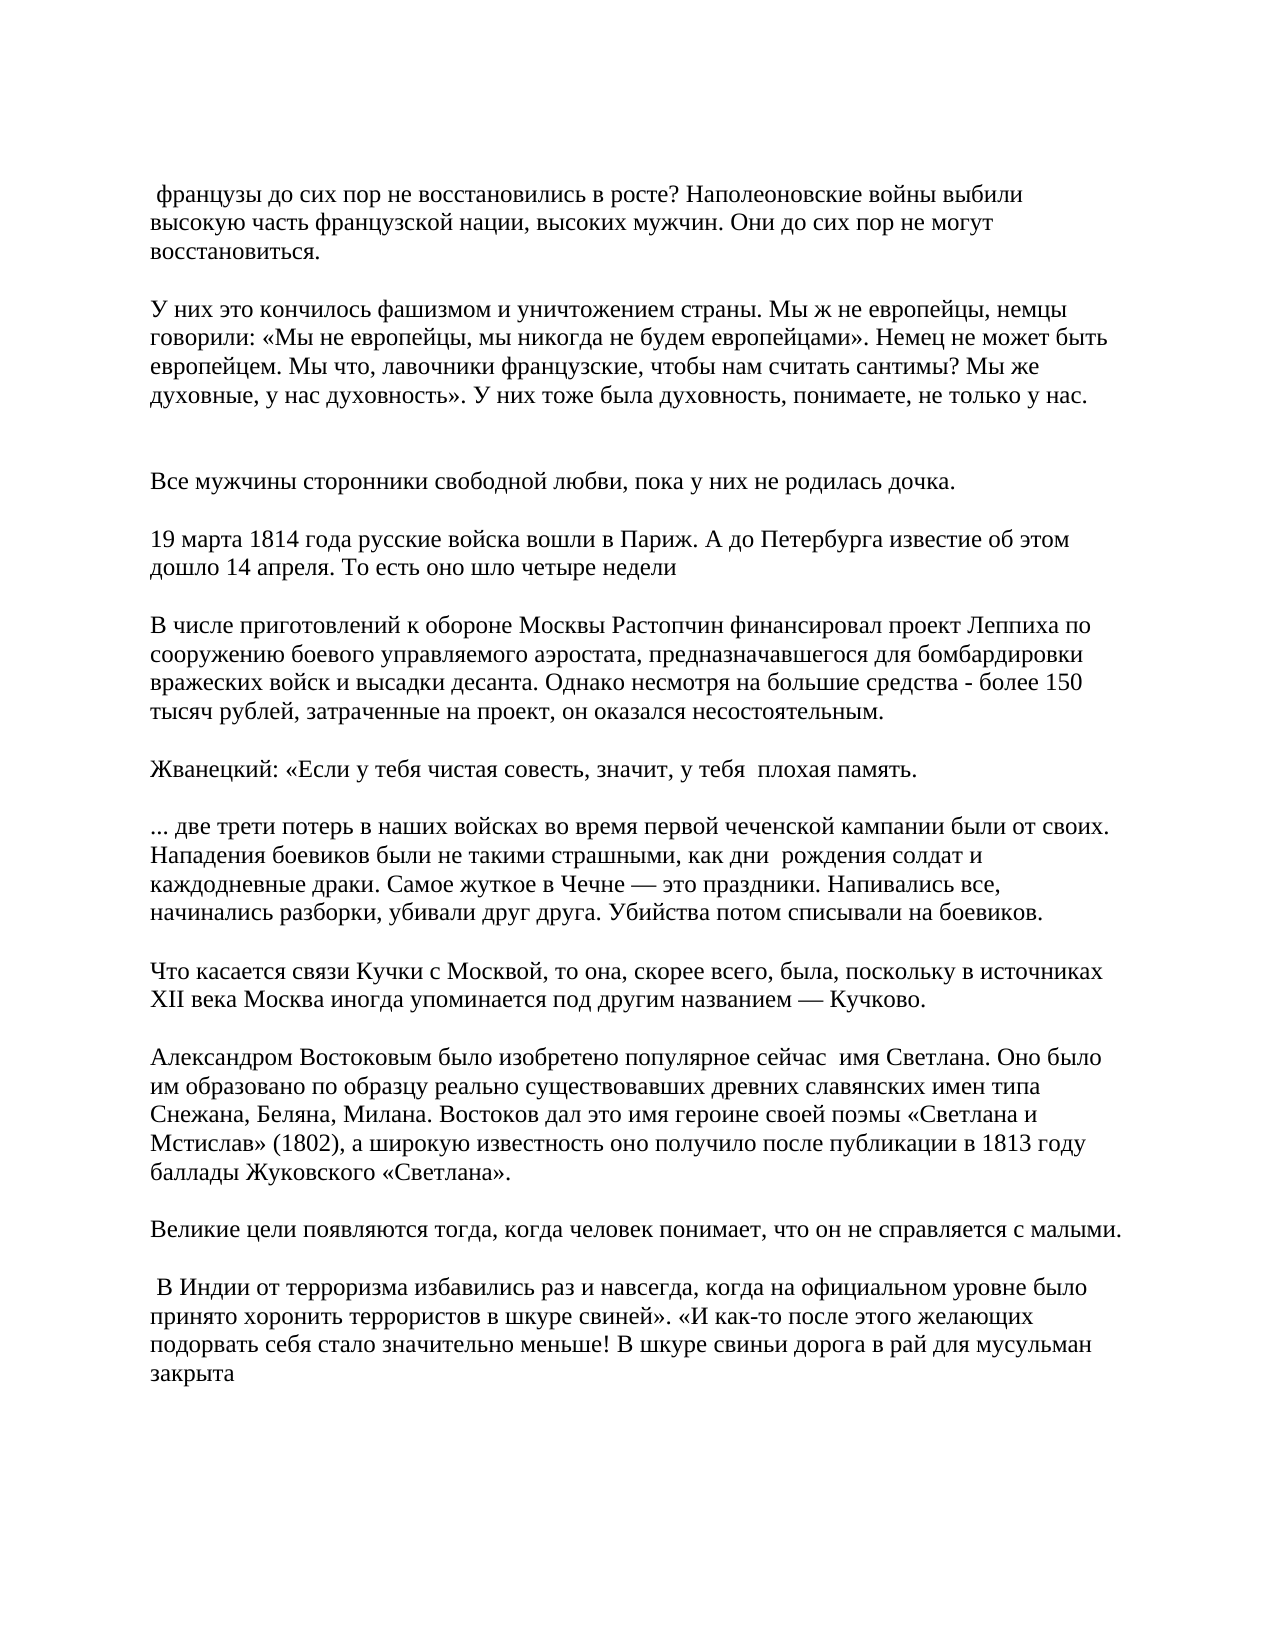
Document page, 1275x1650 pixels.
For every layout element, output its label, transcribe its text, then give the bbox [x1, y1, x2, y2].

text У них это кончилось фашизмом и уничтожением страны. Мы ж не европейцы, немцы говорили: «Мы не европейцы, мы никогда не будем европейцами». Немец не может быть европейцем. Мы что, лавочники французские, чтобы нам считать сантимы? Мы же духовные, у нас духовность». У них тоже была духовность, понимаете, не только у нас. [150, 294, 1125, 409]
text В числе приготовлений к обороне Москвы Paстопчин финансировал проект Леппиха по сооружению боевого управляемого аэростата, предназначавшегося для бомбардировки вражеских войск и высадки десанта. Однако несмотря на большие средства - более 150 тысяч рублей, затраченные на проект, он оказался несостоятельным. [150, 610, 1125, 725]
text B Индии от терроризма избавились раз и навсегда, когда на официальном уровне было принято хоронить террористов в шкуре свиней». «И как-то после этого желающих подорвать себя стало значительно меньше! В шкуре свиньи дорога в рай для мусульман закрыта [150, 1272, 1125, 1387]
text ... две трети потерь в наших войсках во время первой чеченской кампании были от своих. [150, 811, 1125, 840]
text Александром Востоковым было изобретено популярное сейчас имя Светлана. Оно было им образовано по образцу реально существовавших древних славянских имен типа Снежана, Беляна, Милана. Востоков дал это имя героине своей поэмы «Светлана и Мстислав» (1802), а широкую известность оно получило после публикации в 1813 году баллады Жуковского «Светлана». [150, 1042, 1125, 1186]
text Bеликие цели появляются тогда, когда человек понимает, что он не справляется с малыми. [150, 1214, 1125, 1243]
text Что касается связи Кучки с Москвой, то она, скорее всего, была, поскольку в источниках XII века Москва иногда упоминается под другим названием — Кучково. [150, 956, 1125, 1013]
text Жванецкий: «Если у тебя чистая совесть, значит, у тебя плохая память. [150, 754, 1125, 782]
text французы до сих пор не восстановились в росте? Наполеоновские войны выбили высокую часть французской нации, высоких мужчин. Они до сих пор не могут восстановиться. [150, 179, 1125, 265]
text 19 марта 1814 года русские войска вошли в Париж. А до Петербурга известие об этом дошло 14 апреля. То есть оно шло четыре недели [150, 524, 1125, 581]
text Нападения боевиков были не такими страшными, как дни рождения солдат и каждодневные драки. Самое жуткое в Чечне — это праздники. Напивались все, начинались разборки, убивали друг друга. Убийства потом списывали на боевиков. [150, 840, 1125, 926]
text Bсе мужчины сторонники свободной любви, пока у них не родилась дочка. [150, 466, 1125, 495]
